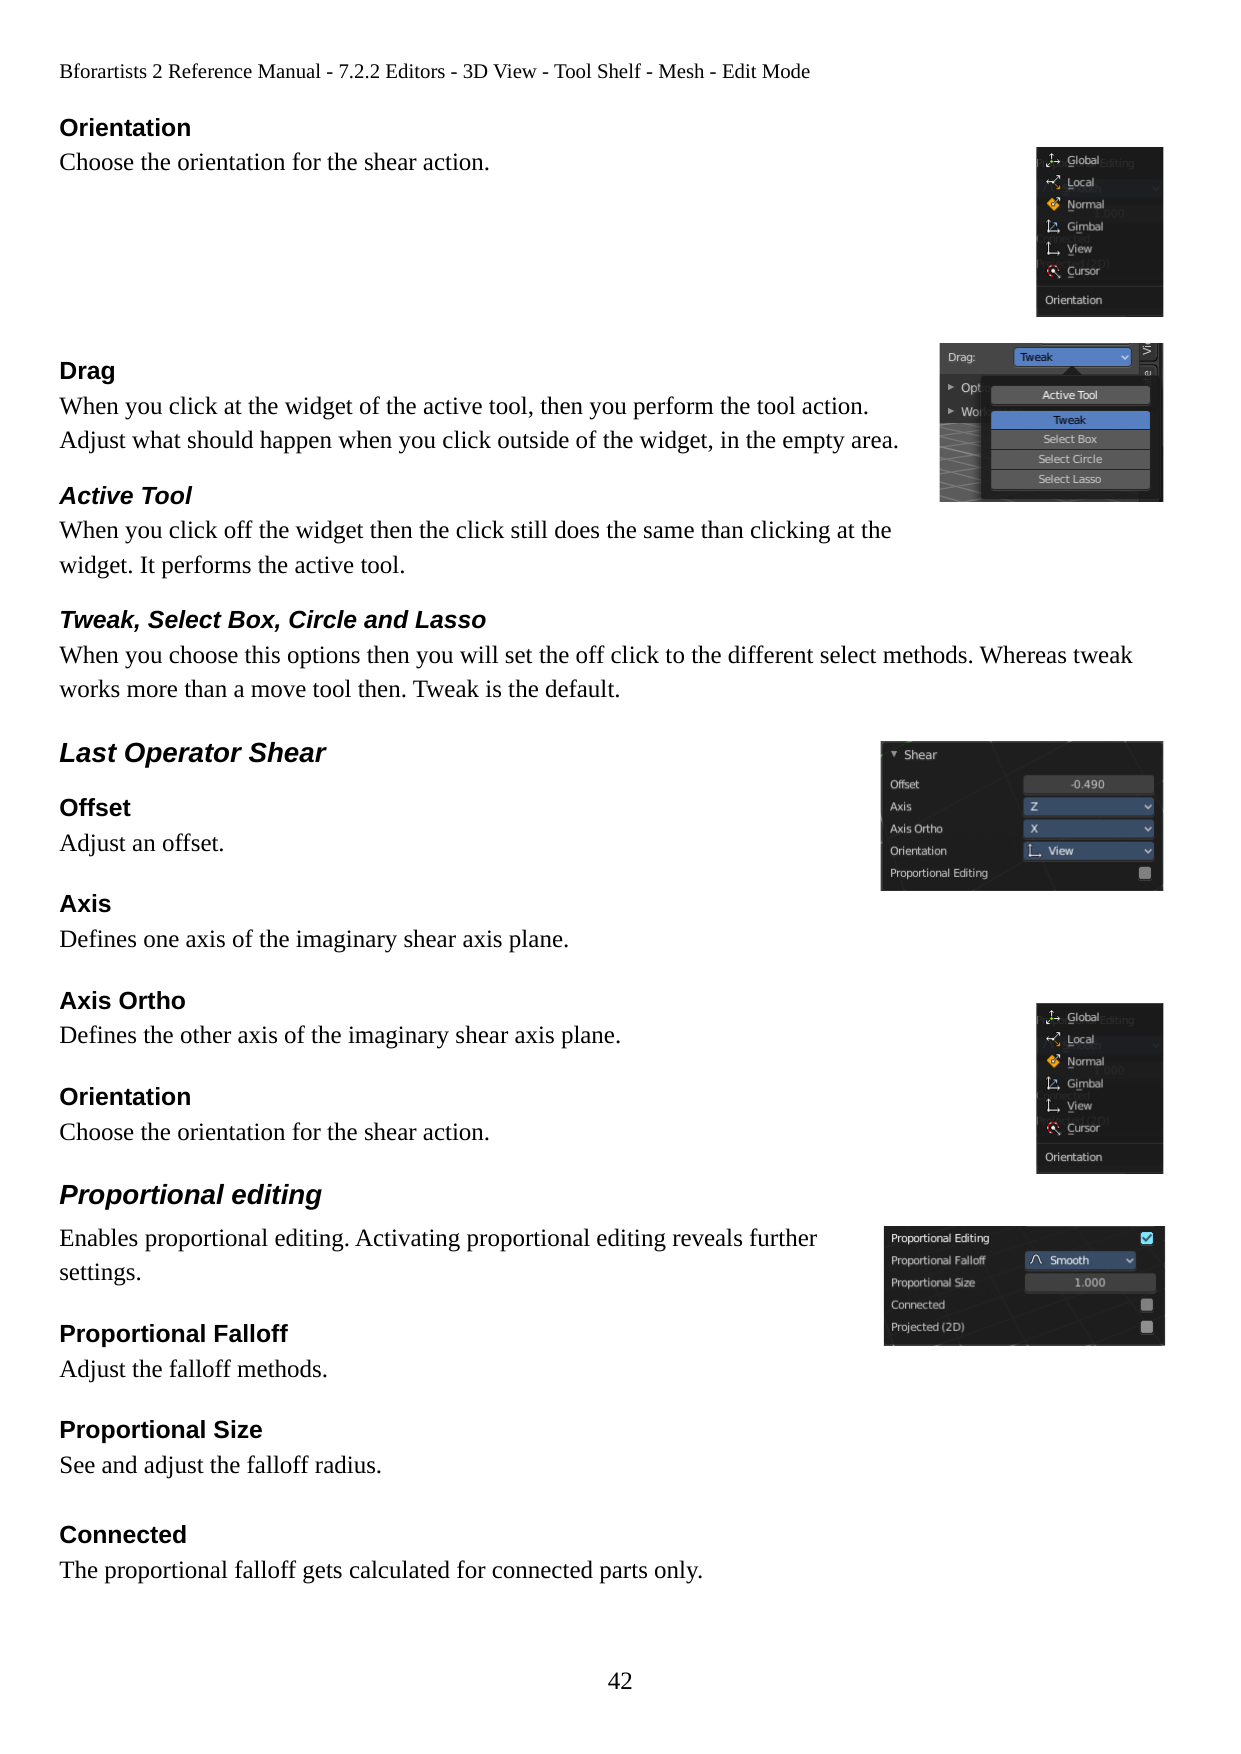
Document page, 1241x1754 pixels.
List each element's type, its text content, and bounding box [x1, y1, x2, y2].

subtitle Axis Ortho [59, 986, 1181, 1014]
text Defines the other axis of the imaginary shear axis plane. [59, 1021, 1036, 1049]
text Enables proportional editing. Activating proportional editing reveals further settings. [59, 1223, 1181, 1286]
text See and adjust the falloff radius. [59, 1450, 1181, 1479]
text When you choose this options then you will set the off click to the different select methods. Whereas tweak works more than a move tool then. Tweak is the default. [59, 640, 1181, 703]
text Choose the orientation for the shear action. [59, 1117, 1036, 1146]
subtitle Axis [59, 889, 1181, 918]
subtitle Orientation [59, 1082, 1036, 1111]
text Choose the orientation for the shear action. [59, 147, 1036, 176]
subtitle Orientation [59, 113, 1181, 141]
subtitle Drag [59, 356, 939, 385]
picture [883, 1226, 1166, 1346]
picture [1036, 147, 1164, 317]
subtitle [1164, 356, 1181, 385]
picture [880, 741, 1164, 891]
text When you click off the widget then the click still does the same than clicking at the widget. It performs the active tool. [59, 516, 1181, 579]
subtitle Tweak, Select Box, Circle and Lasso [59, 605, 1181, 634]
subtitle Offset [59, 793, 880, 822]
text When you click at the widget of the active tool, then you perform the tool action. Adjust what should happen when you click outside of the widget, in the empty area. [59, 391, 939, 454]
subtitle Active Tool [59, 481, 1181, 509]
text Adjust the falloff methods. [59, 1354, 1181, 1382]
subtitle Last Operator Shear [59, 736, 1181, 768]
text [1164, 828, 1181, 857]
picture [1036, 1003, 1164, 1174]
text Defines one axis of the imaginary shear axis plane. [59, 924, 1181, 953]
subtitle Proportional editing [59, 1178, 1181, 1210]
subtitle [1164, 793, 1181, 822]
text The proportional falloff gets calculated for connected parts only. [59, 1555, 1181, 1583]
subtitle [1164, 1082, 1181, 1111]
text Adjust an offset. [59, 828, 880, 857]
subtitle Connected [59, 1520, 1181, 1548]
subtitle Proportional Falloff [59, 1319, 1181, 1347]
picture [939, 343, 1164, 502]
subtitle Proportional Size [59, 1415, 1181, 1444]
